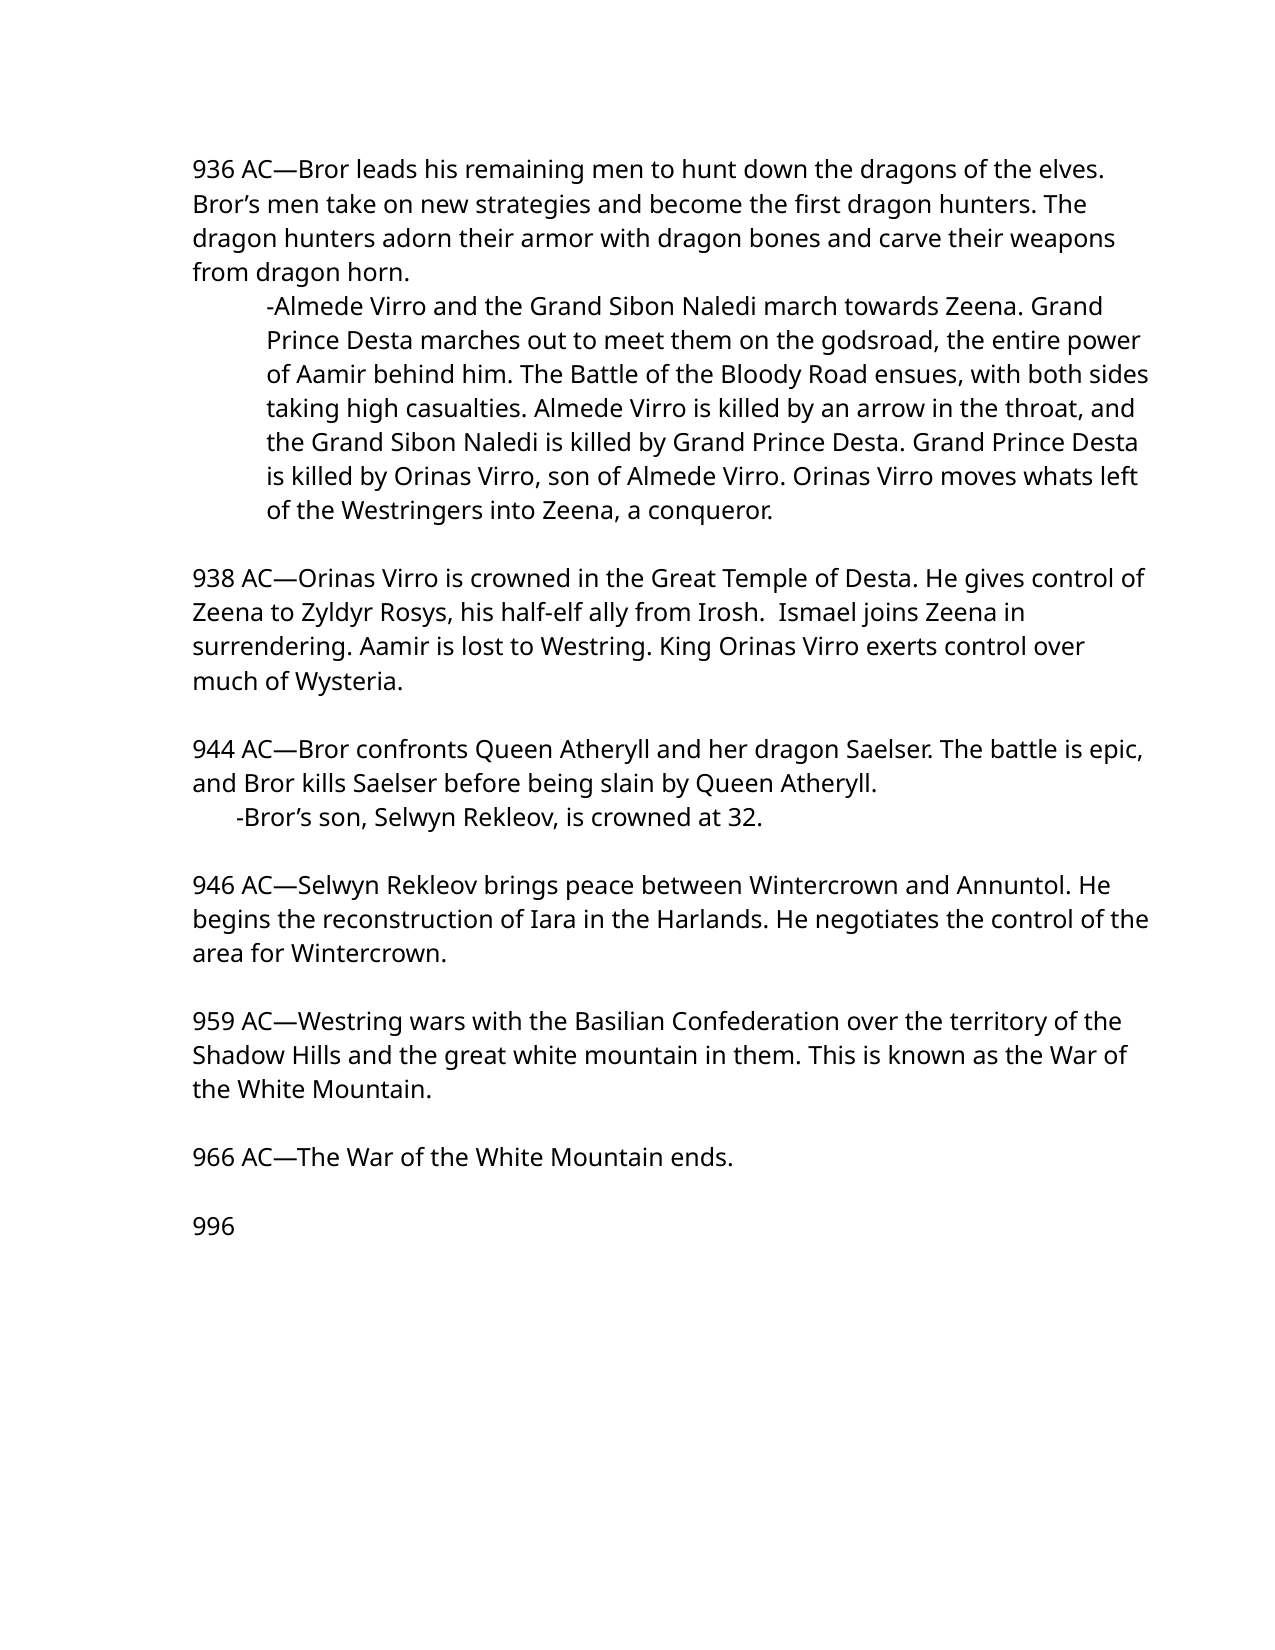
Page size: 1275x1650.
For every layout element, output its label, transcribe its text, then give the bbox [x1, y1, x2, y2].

text 959 AC—Westring wars with the Basilian Confederation over the territory of the Shadow Hills and the great white mountain in them. This is known as the War of the White Mountain. [192, 1004, 1157, 1106]
text 966 AC—The War of the White Mountain ends. [192, 1140, 1157, 1174]
text -Bror’s son, Selwyn Rekleov, is crowned at 32. [192, 799, 1157, 833]
text 944 AC—Bror confronts Queen Atheryll and her dragon Saelser. The battle is epic, and Bror kills Saelser before being slain by Queen Atheryll. [192, 731, 1157, 799]
text 936 AC—Bror leads his remaining men to hunt down the dragons of the elves. Bror’s men take on new strategies and become the first dragon hunters. The dragon hunters adorn their armor with dragon bones and carve their weapons from dragon horn. [192, 152, 1157, 288]
text 946 AC—Selwyn Rekleov brings peace between Wintercrown and Annuntol. He begins the reconstruction of Iara in the Harlands. He negotiates the control of the area for Wintercrown. [192, 867, 1157, 970]
text -Almede Virro and the Grand Sibon Naledi march towards Zeena. Grand Prince Desta marches out to meet them on the godsroad, the entire power of Aamir behind him. The Battle of the Bloody Road ensues, with both sides taking high casualties. Almede Virro is killed by an arrow in the throat, and the Grand Sibon Naledi is killed by Grand Prince Desta. Grand Prince Desta is killed by Orinas Virro, son of Almede Virro. Orinas Virro moves whats left of the Westringers into Zeena, a conqueror. [266, 288, 1157, 527]
text 938 AC—Orinas Virro is crowned in the Great Temple of Desta. He gives control of Zeena to Zyldyr Rosys, his half-elf ally from Irosh. Ismael joins Zeena in surrendering. Aamir is lost to Westring. King Orinas Virro exerts control over much of Wysteria. [192, 561, 1157, 697]
text 996 [192, 1208, 1157, 1242]
